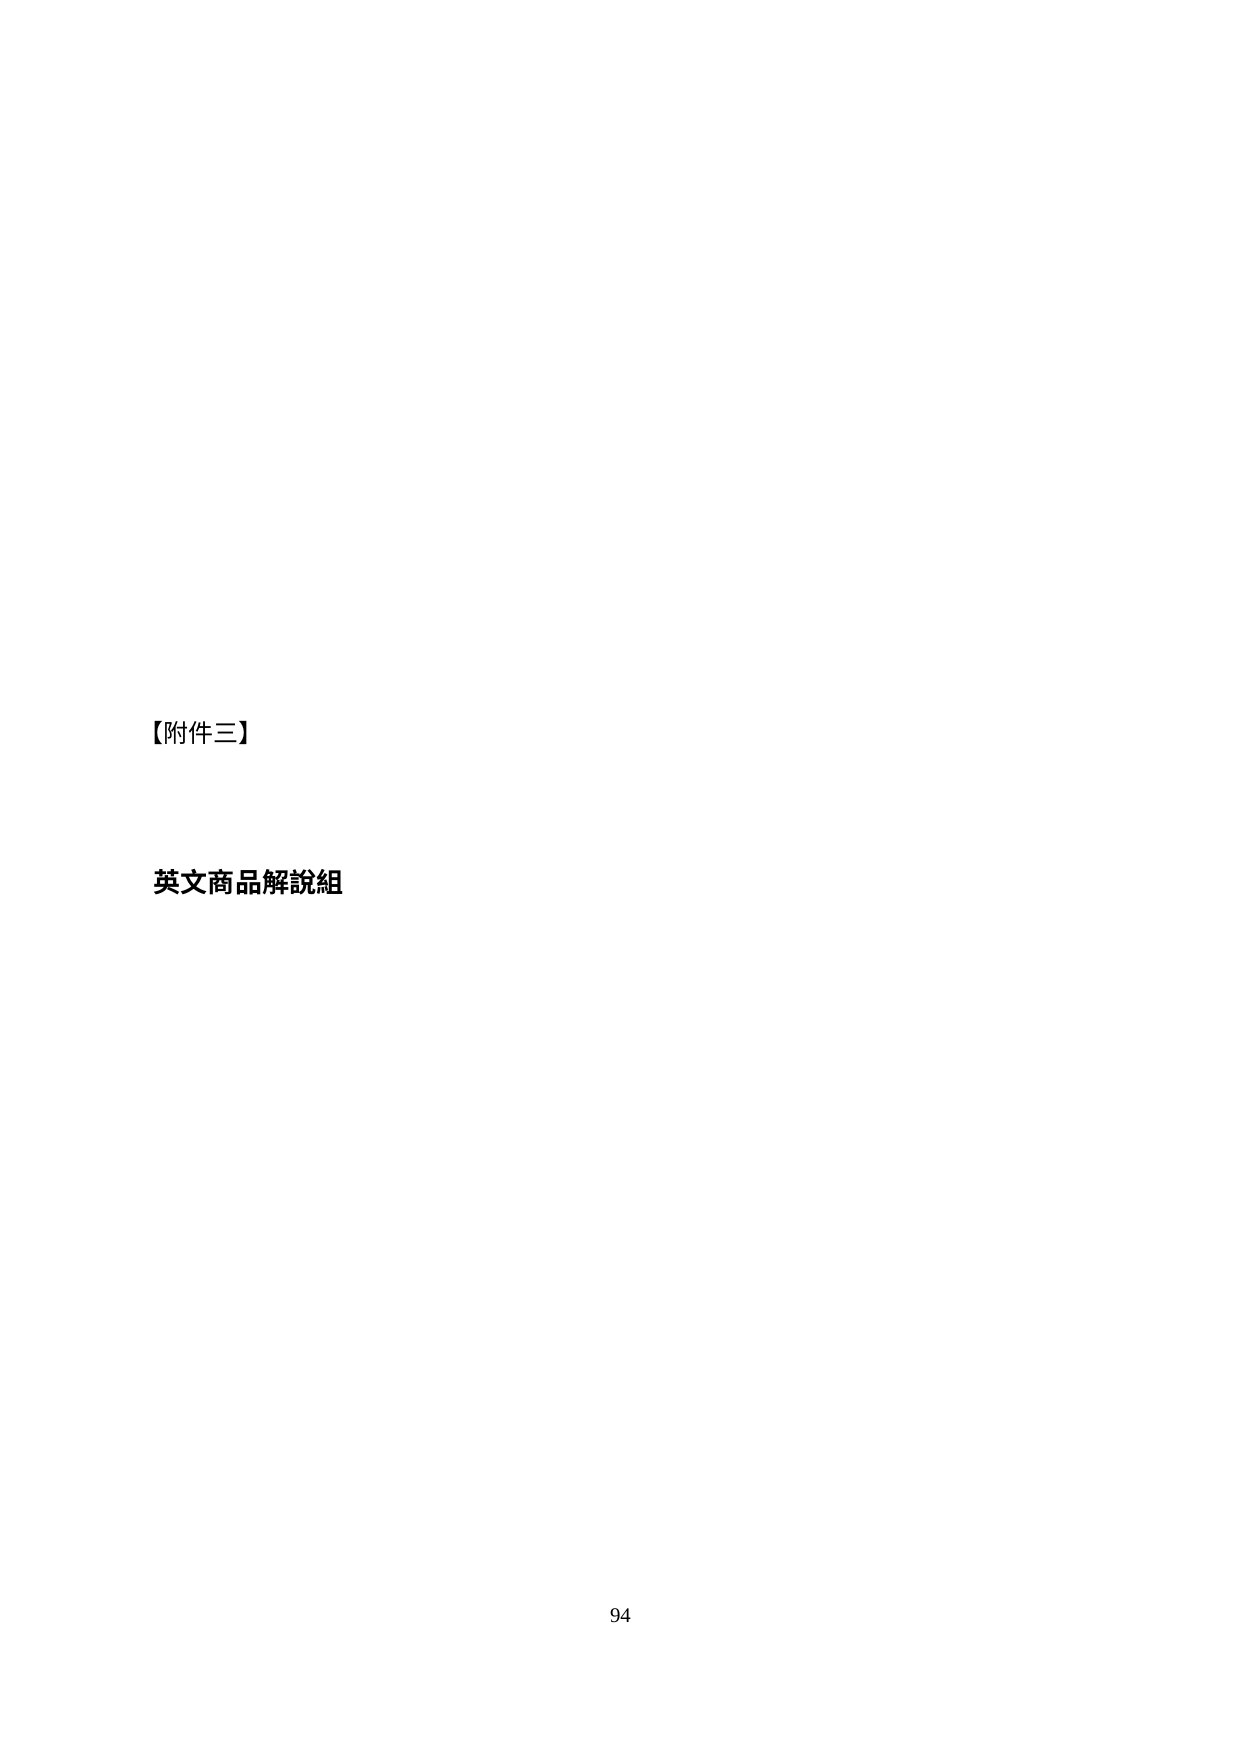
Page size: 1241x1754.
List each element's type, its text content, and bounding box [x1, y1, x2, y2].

text 【附件三】 [139, 714, 1087, 750]
text 英文商品解說組 [153, 839, 1087, 901]
